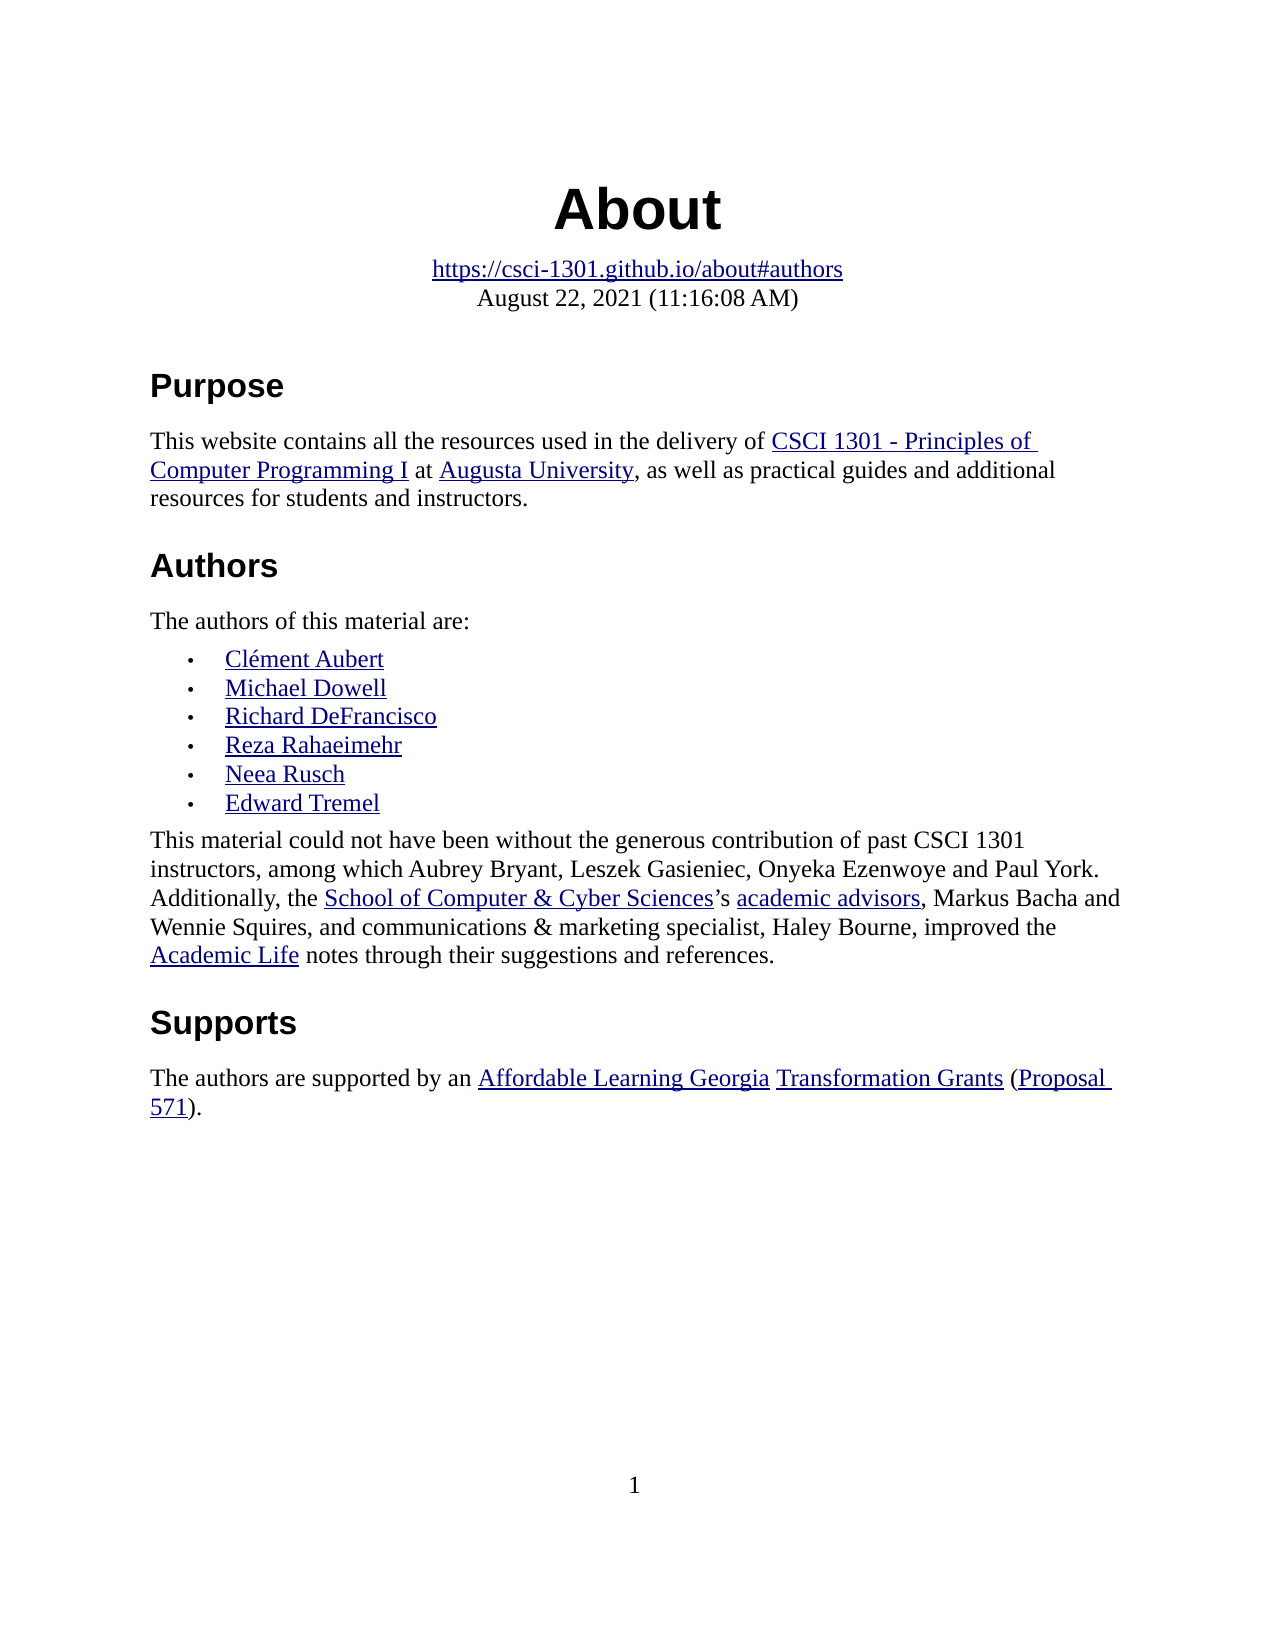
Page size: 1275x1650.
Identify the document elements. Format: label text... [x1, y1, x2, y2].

list Clément Aubert [187, 644, 1125, 673]
text This website contains all the resources used in the delivery of CSCI 1301 - Principles of Computer Programming I at Augusta University, as well as practical guides and additional resources for students and instructors. [150, 426, 1125, 512]
subtitle Purpose [150, 366, 1125, 404]
subtitle Supports [150, 1003, 1125, 1042]
list Neea Rusch [187, 759, 1125, 788]
text August 22, 2021 (11:16:08 AM) [150, 283, 1125, 312]
list Reza Rahaeimehr [187, 730, 1125, 759]
text https://csci-1301.github.io/about#authors [150, 254, 1125, 283]
text The authors are supported by an Affordable Learning Georgia Transformation Grants (Proposal 571). [150, 1063, 1125, 1121]
text The authors of this material are: [150, 606, 1125, 635]
list Edward Tremel [187, 788, 1125, 816]
list Richard DeFrancisco [187, 701, 1125, 730]
subtitle Authors [150, 546, 1125, 585]
list Michael Dowell [187, 673, 1125, 701]
title About [150, 175, 1125, 242]
text This material could not have been without the generous contribution of past CSCI 1301 instructors, among which Aubrey Bryant, Leszek Gasieniec, Onyeka Ezenwoye and Paul York. Additionally, the School of Computer & Cyber Sciences’s academic advisors, Markus Bacha and Wennie Squires, and communications & marketing specialist, Haley Bourne, improved the Academic Life notes through their suggestions and references. [150, 825, 1125, 969]
